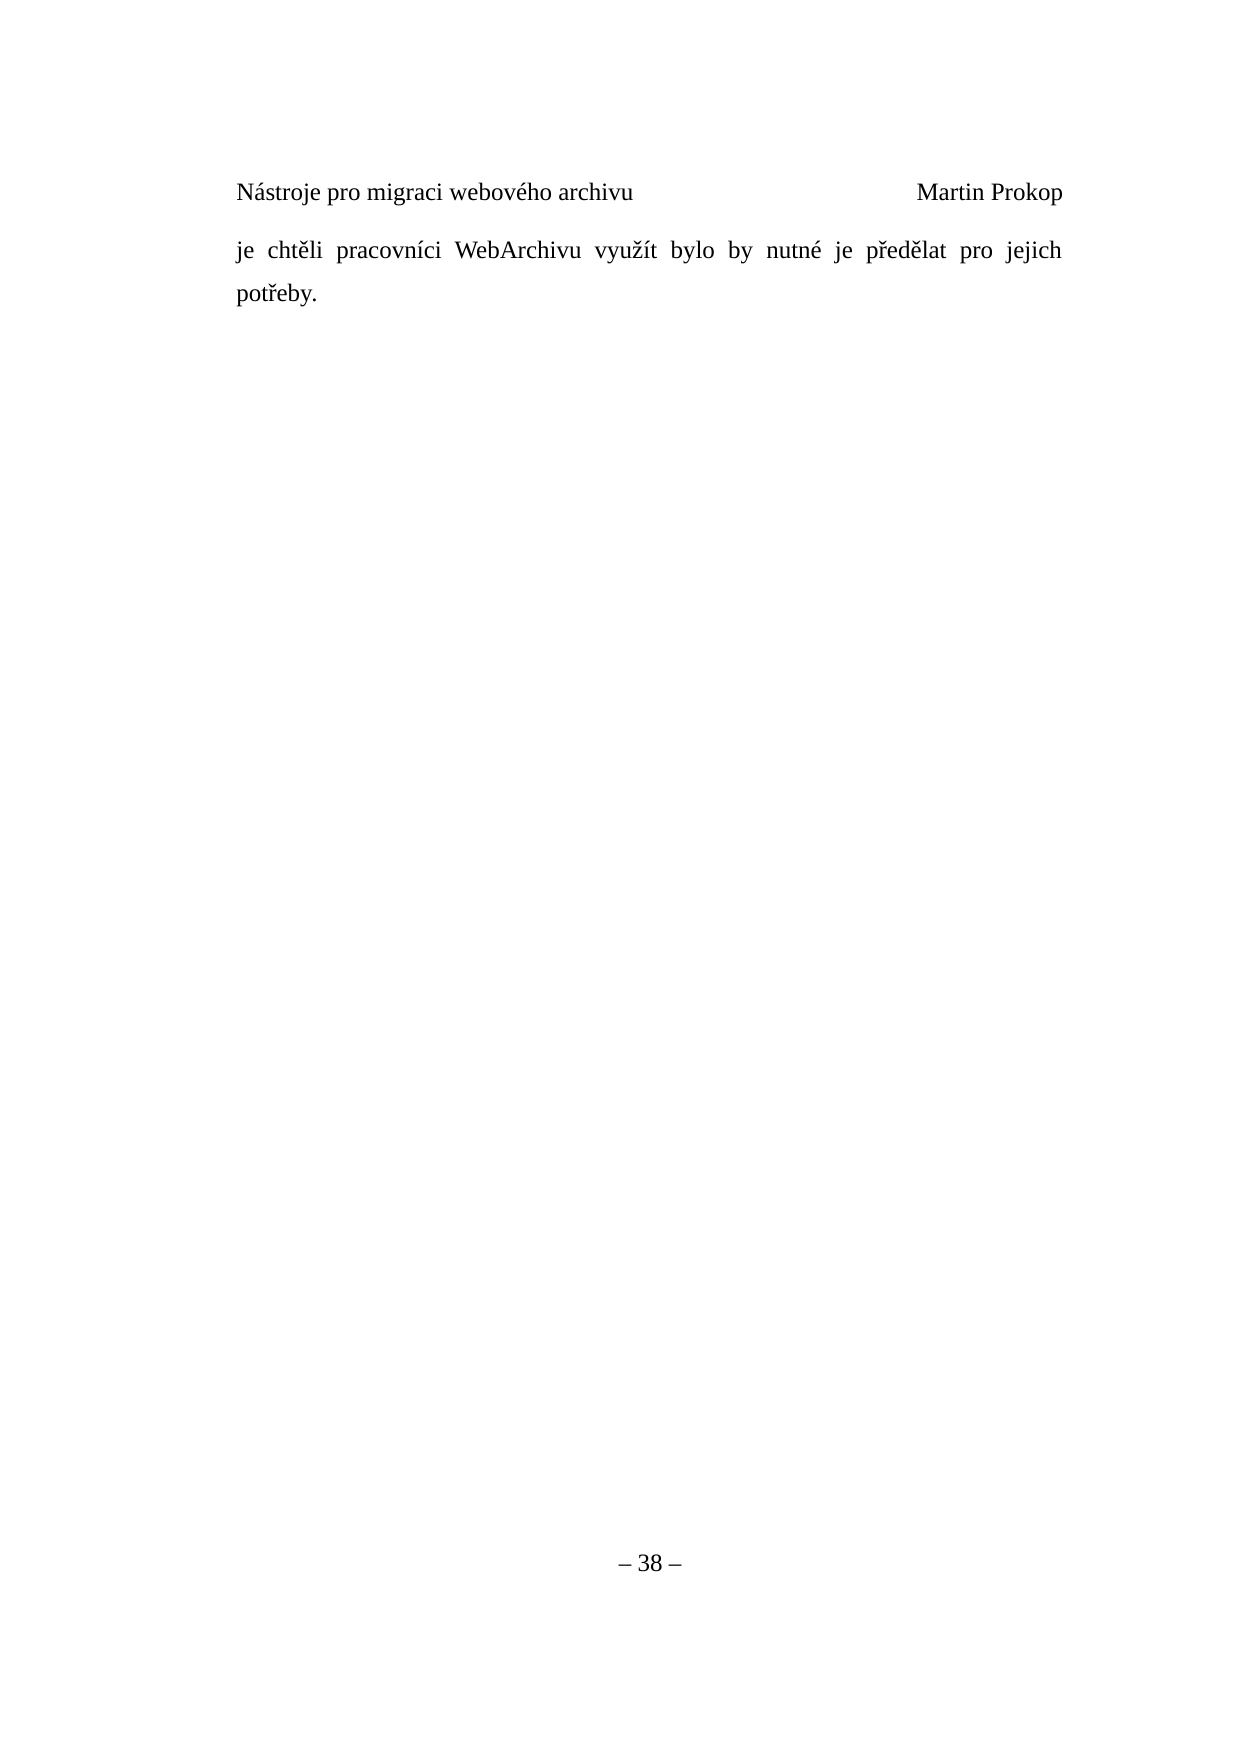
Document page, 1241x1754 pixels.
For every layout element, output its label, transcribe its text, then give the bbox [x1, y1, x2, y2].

text je chtěli pracovníci WebArchivu využít bylo by nutné je předělat pro jejich potřeby. [236, 235, 1063, 307]
